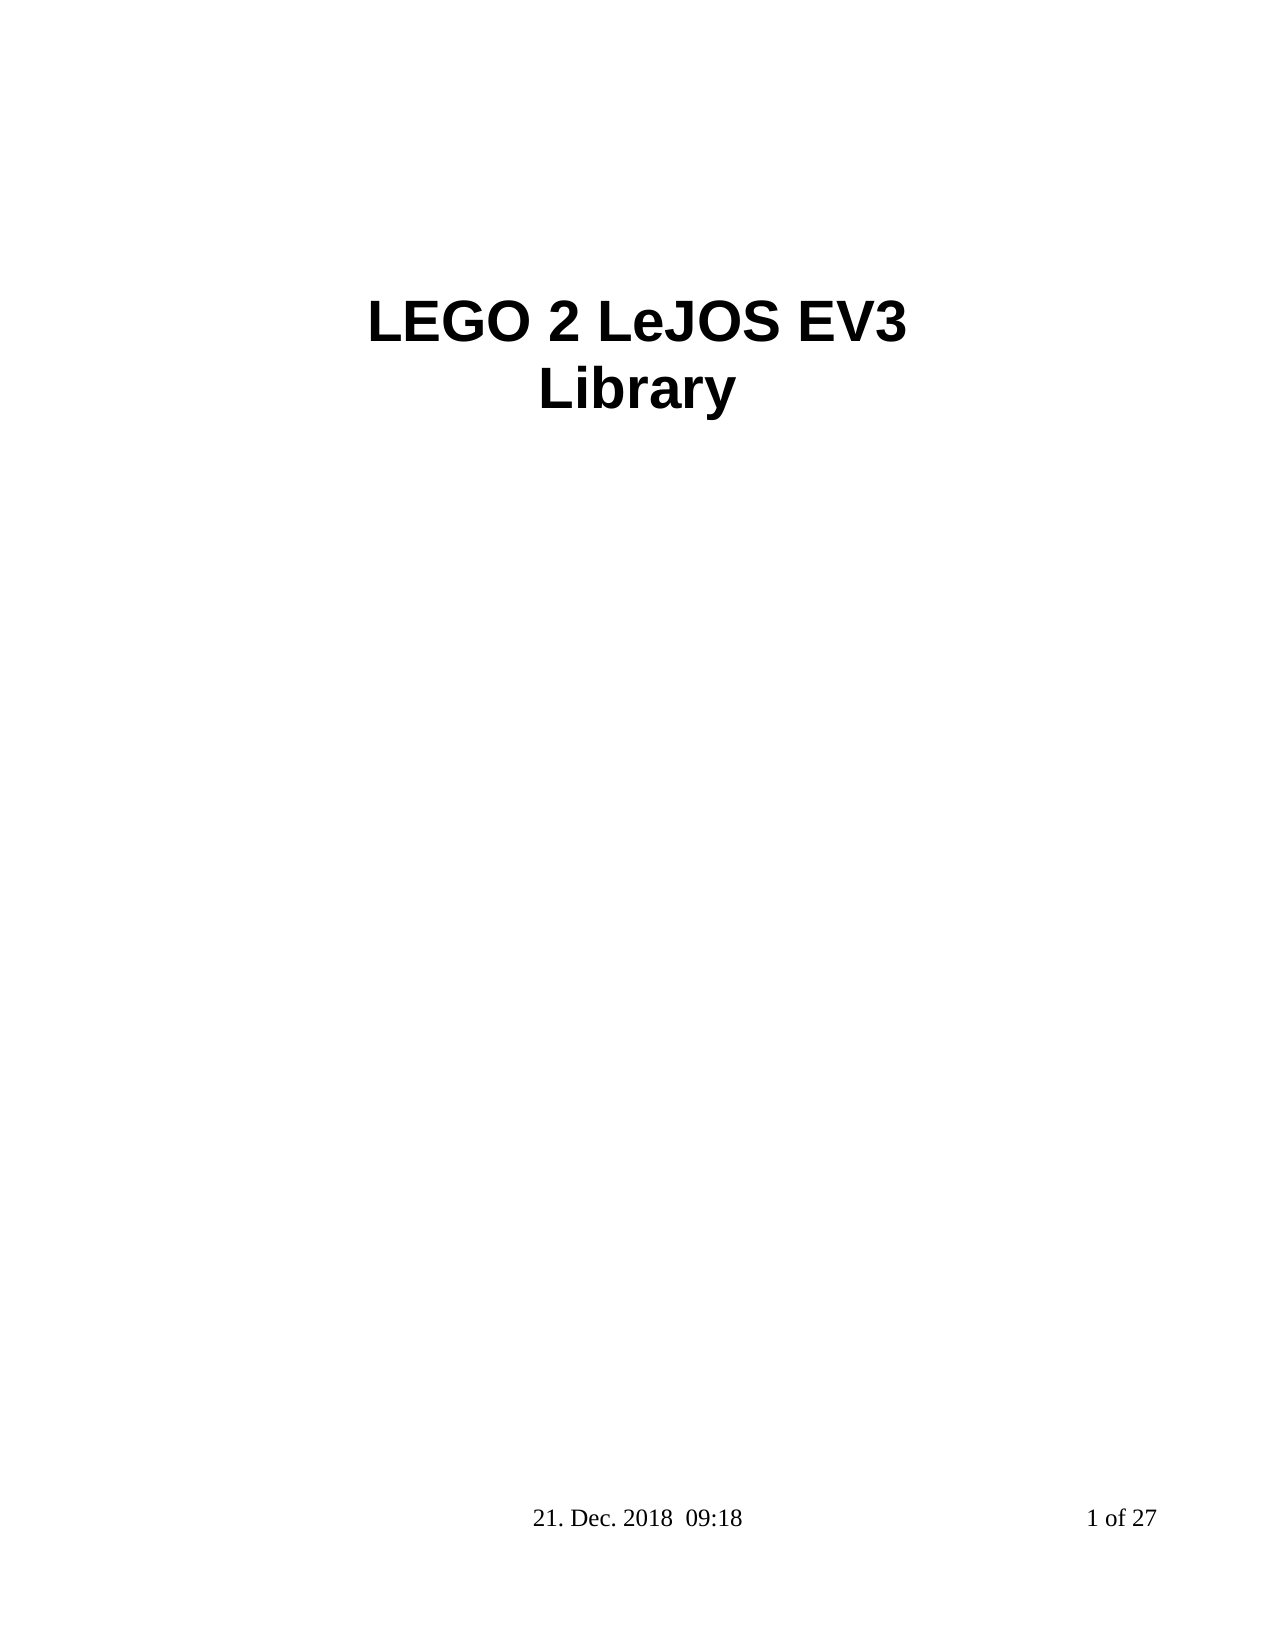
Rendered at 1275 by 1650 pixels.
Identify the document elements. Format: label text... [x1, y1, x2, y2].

title LEGO 2 LeJOS EV3 Library [118, 287, 1157, 421]
